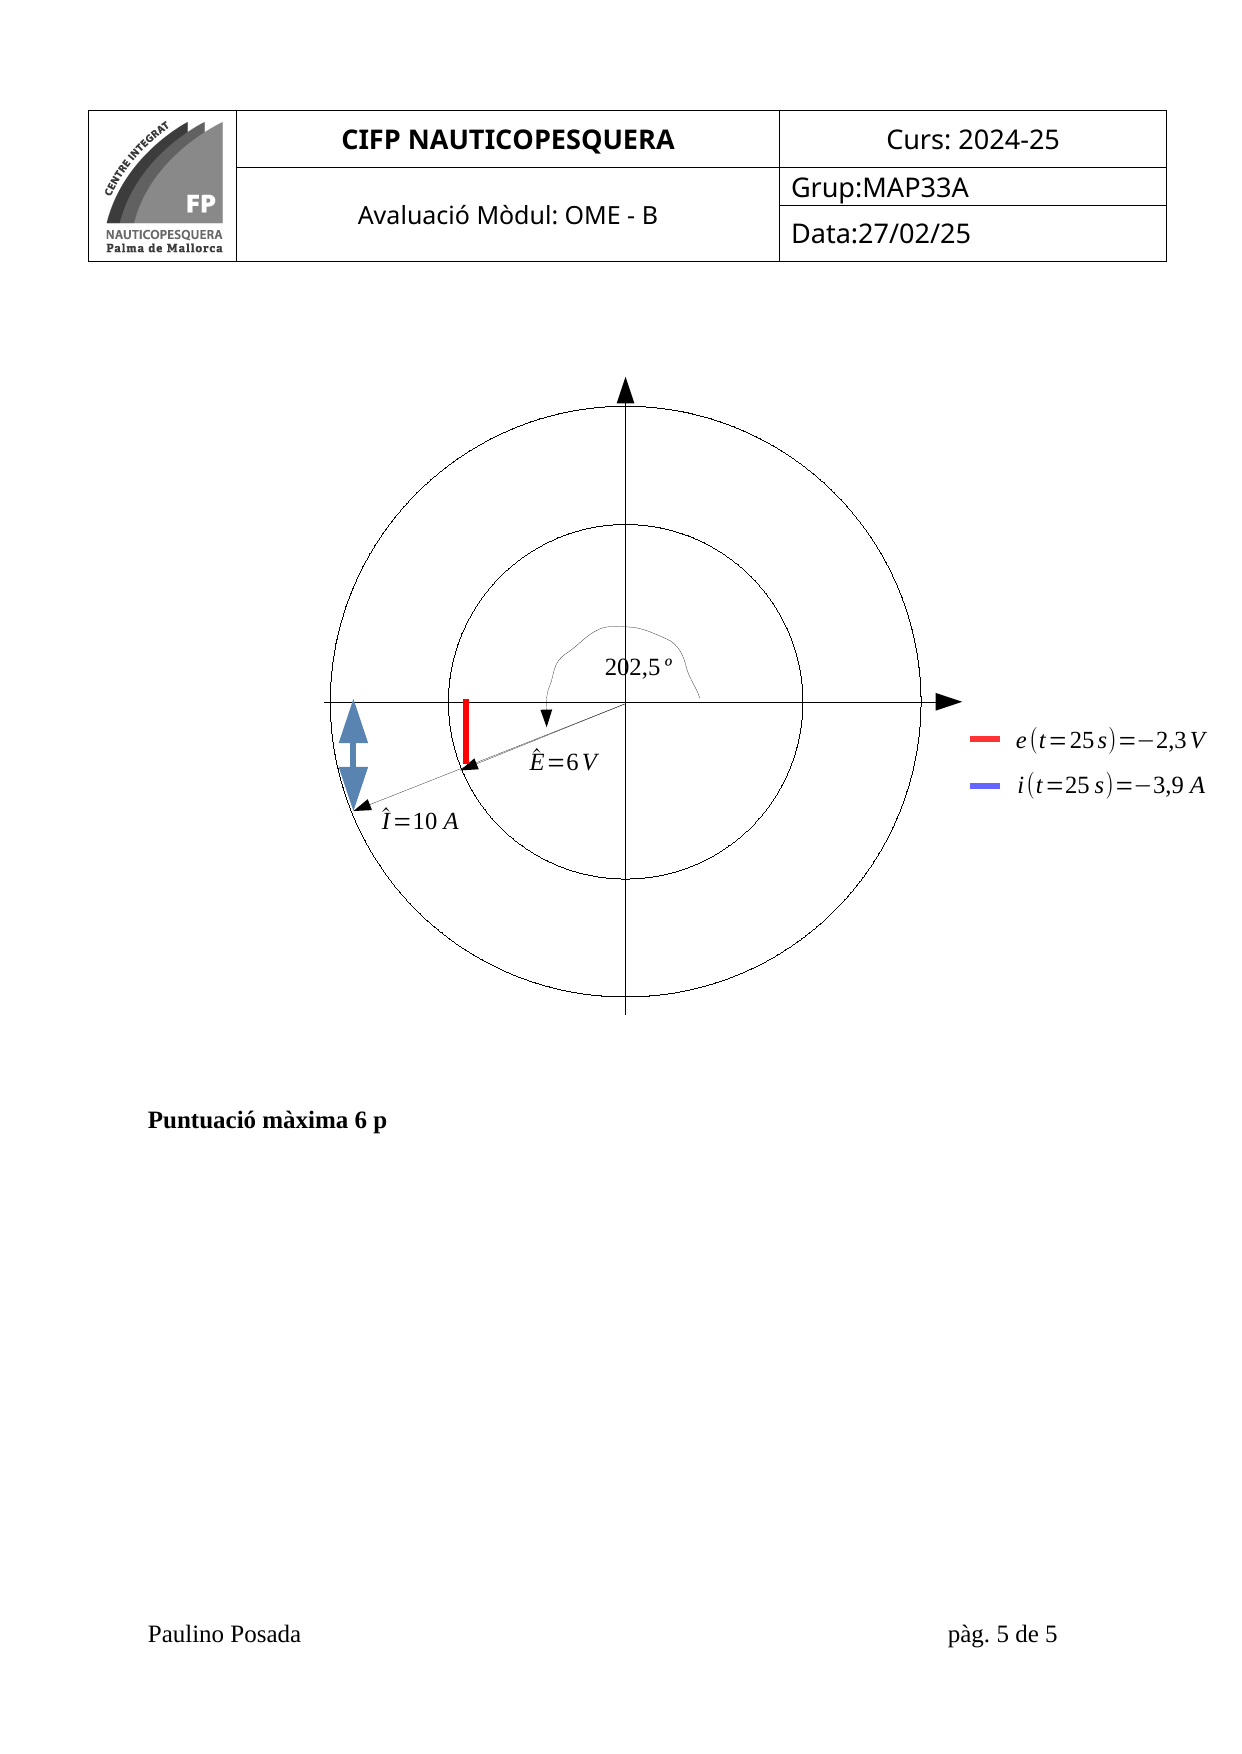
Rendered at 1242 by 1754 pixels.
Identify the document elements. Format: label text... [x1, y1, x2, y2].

picture [100, 111, 229, 260]
text Puntuació màxima 6 p [148, 1106, 1094, 1134]
